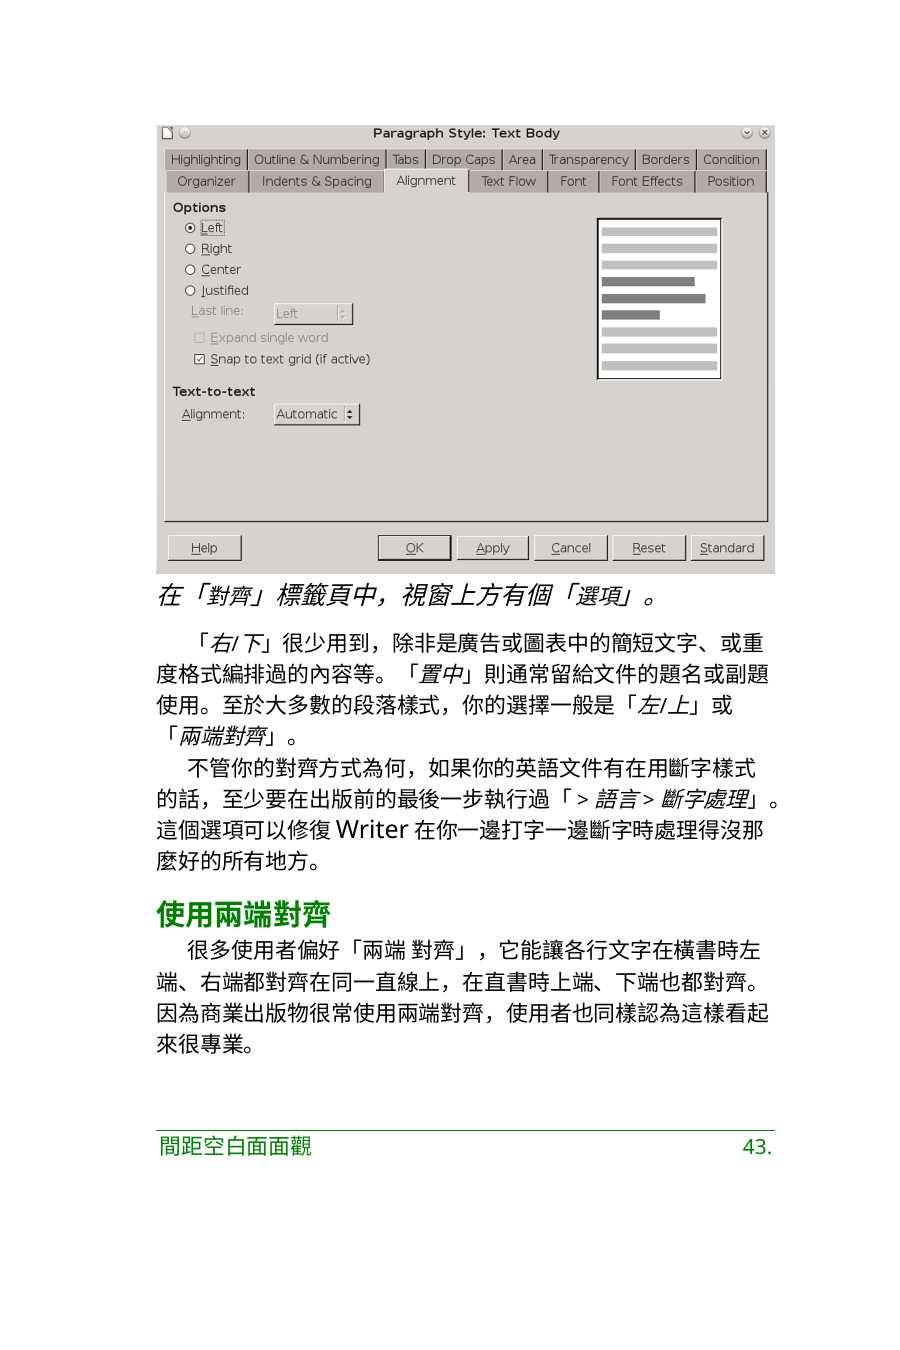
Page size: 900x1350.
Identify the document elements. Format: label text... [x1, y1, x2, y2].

text 很多使用者偏好「兩端 對齊」，它能讓各行文字在橫書時左端、右端都對齊在同一直線上，在直書時上端、下端也都對齊。因為商業出版物很常使用兩端對齊，使用者也同樣認為這樣看起來很專業。 [156, 934, 775, 1059]
text 「右/下」很少用到，除非是廣告或圖表中的簡短文字、或重度格式編排過的內容等。「置中」則通常留給文件的題名或副題使用。至於大多數的段落樣式，你的選擇一般是「左/上」或「兩端對齊」。 [156, 626, 775, 751]
picture [156, 125, 775, 574]
table_cell 在「對齊」標籤頁中，視窗上方有個「選項」。 [156, 575, 775, 610]
subtitle 使用兩端對齊 [156, 892, 775, 934]
text 不管你的對齊方式為何，如果你的英語文件有在用斷字樣式的話，至少要在出版前的最後一步執行過「 > 語言 > 斷字處理」。這個選項可以修復Writer在你一邊打字一邊斷字時處理得沒那麼好的所有地方。 [156, 751, 775, 876]
